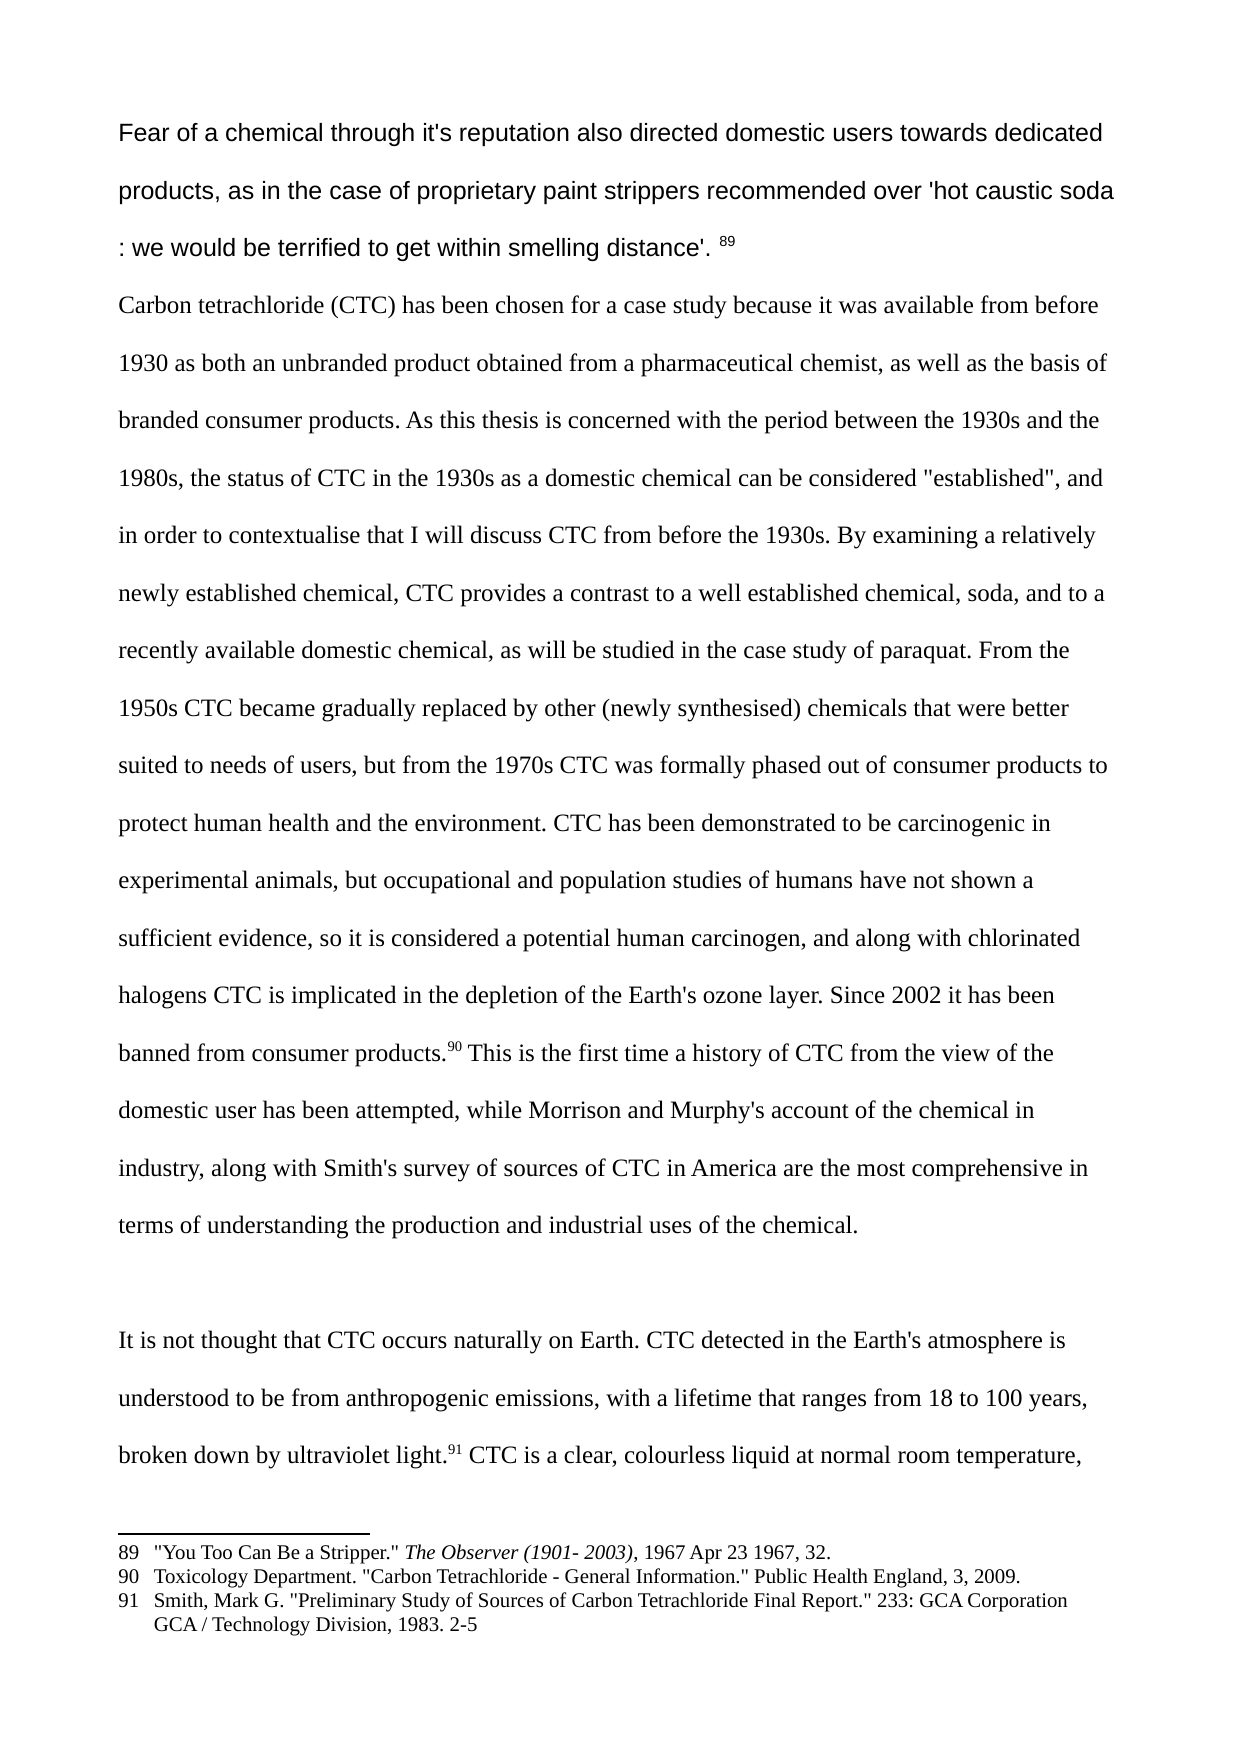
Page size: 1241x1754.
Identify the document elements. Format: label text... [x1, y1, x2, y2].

text It is not thought that CTC occurs naturally on Earth. CTC detected in the Earth's atmosphere is understood to be from anthropogenic emissions, with a lifetime that ranges from 18 to 100 years, broken down by ultraviolet light. CTC is a clear, colourless liquid at normal room temperature, [118, 1326, 1122, 1469]
text "You Too Can Be a Stripper." The Observer (1901- 2003), 1967 Apr 23 1967, 32. [118, 1539, 1122, 1564]
text Smith, Mark G. "Preliminary Study of Sources of Carbon Tetrachloride Final Report." 233: GCA Corporation GCA / Technology Division, 1983. 2-5 [118, 1588, 1122, 1636]
text Carbon tetrachloride (CTC) has been chosen for a case study because it was available from before 1930 as both an unbranded product obtained from a pharmaceutical chemist, as well as the basis of branded consumer products. As this thesis is concerned with the period between the 1930s and the 1980s, the status of CTC in the 1930s as a domestic chemical can be considered "established", and in order to contextualise that I will discuss CTC from before the 1930s. By examining a relatively newly established chemical, CTC provides a contrast to a well established chemical, soda, and to a recently available domestic chemical, as will be studied in the case study of paraquat. From the 1950s CTC became gradually replaced by other (newly synthesised) chemicals that were better suited to needs of users, but from the 1970s CTC was formally phased out of consumer products to protect human health and the environment. CTC has been demonstrated to be carcinogenic in experimental animals, but occupational and population studies of humans have not shown a sufficient evidence, so it is considered a potential human carcinogen, and along with chlorinated halogens CTC is implicated in the depletion of the Earth's ozone layer. Since 2002 it has been banned from consumer products. This is the first time a history of CTC from the view of the domestic user has been attempted, while Morrison and Murphy's account of the chemical in industry, along with Smith's survey of sources of CTC in America are the most comprehensive in terms of understanding the production and industrial uses of the chemical. [118, 291, 1122, 1239]
text Toxicology Department. "Carbon Tetrachloride - General Information." Public Health England, 3, 2009. [118, 1564, 1122, 1588]
text Fear of a chemical through it's reputation also directed domestic users towards dedicated products, as in the case of proprietary paint strippers recommended over 'hot caustic soda : we would be terrified to get within smelling distance'. [118, 118, 1122, 262]
